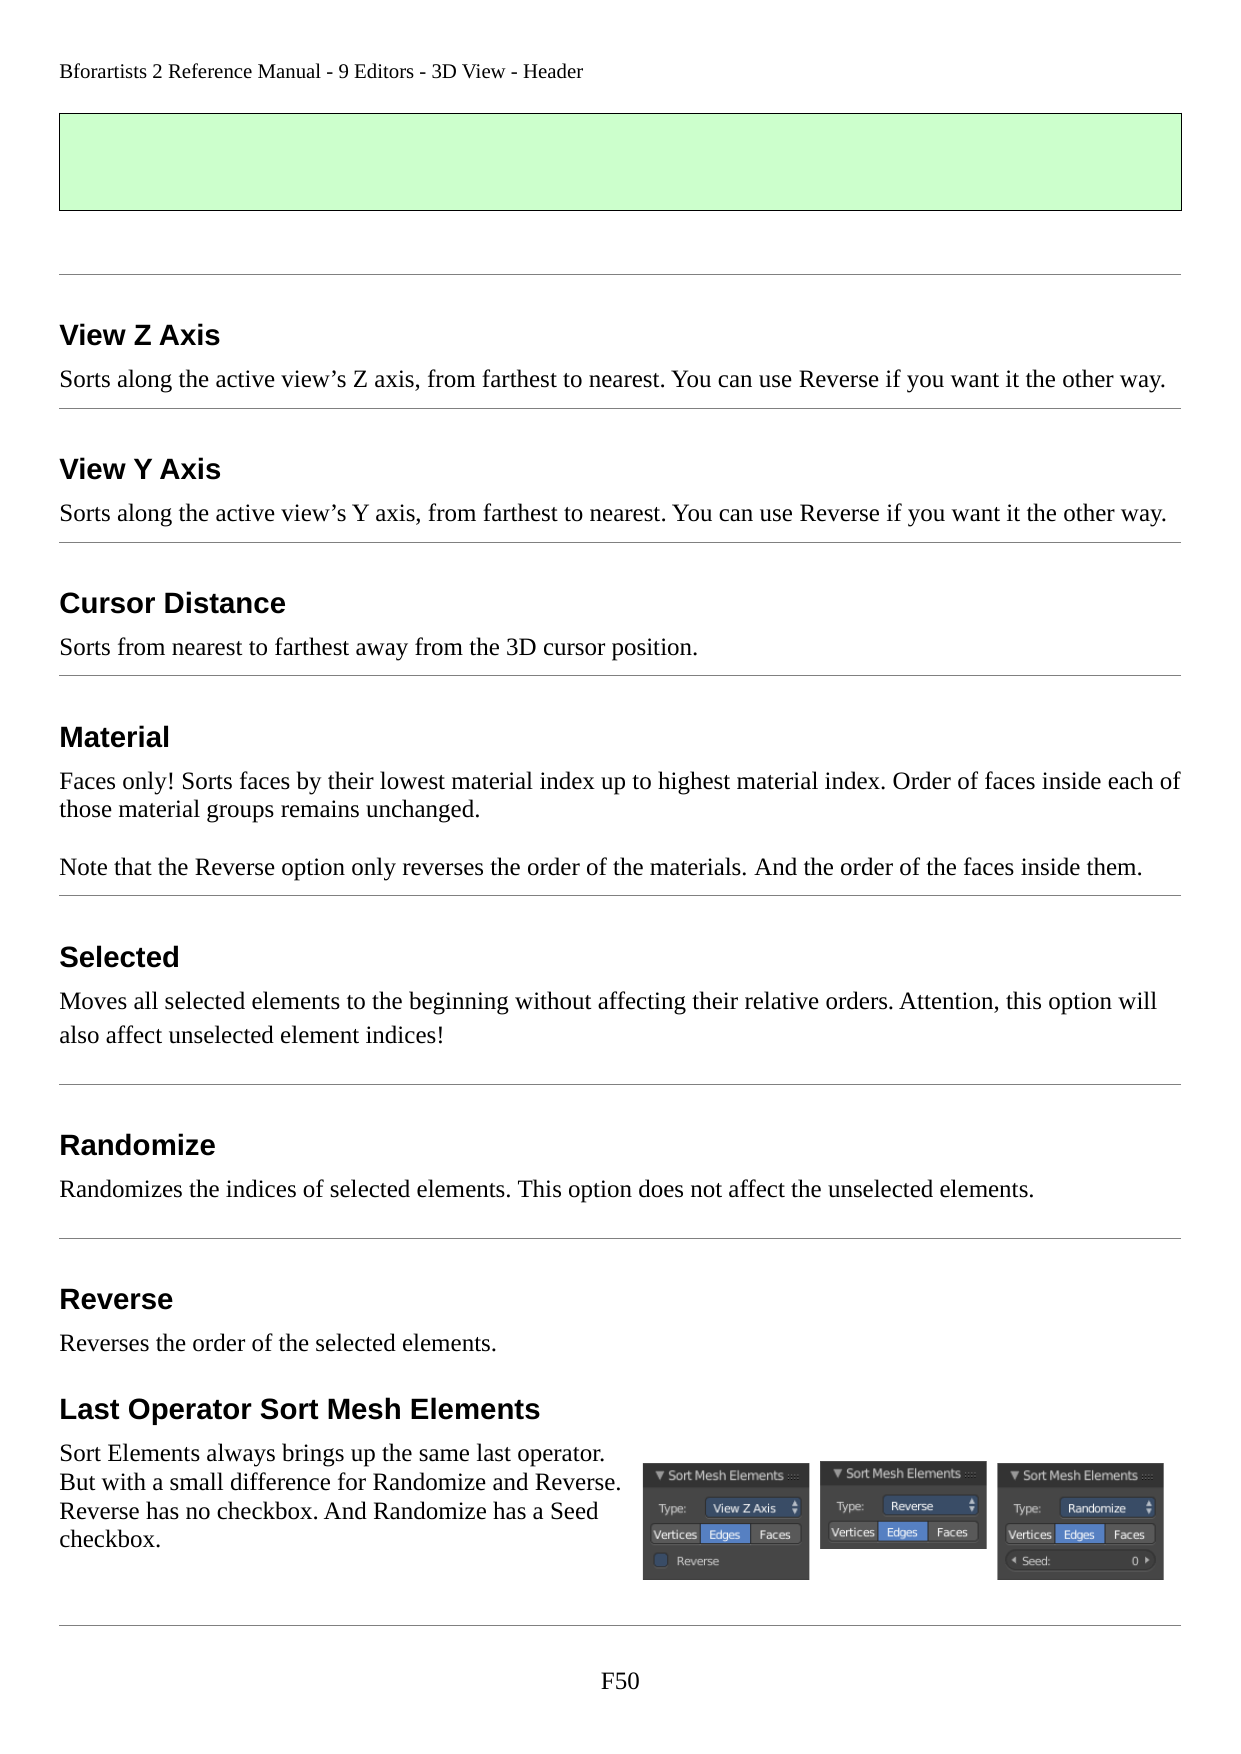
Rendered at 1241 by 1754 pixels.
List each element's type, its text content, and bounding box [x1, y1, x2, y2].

text Reverses the order of the selected elements. [59, 1328, 1181, 1357]
subtitle View Z Axis [59, 318, 1181, 352]
subtitle Last Operator Sort Mesh Elements [59, 1392, 1181, 1426]
list Sorts from nearest to farthest away from the 3D cursor position. [59, 632, 1181, 661]
picture [820, 1461, 987, 1549]
picture [642, 1463, 810, 1580]
subtitle Sort Elements always brings up the same last operator. But with a small difference for Randomize and Reverse. Reverse has no checkbox. And Randomize has a Seed checkbox. [59, 1438, 1181, 1553]
subtitle View Y Axis [59, 452, 1181, 486]
subtitle Selected [59, 939, 1181, 973]
list Sorts along the active view’s Y axis, from farthest to nearest. You can use Reverse if you want it the other way. [59, 498, 1181, 527]
text Randomizes the indices of selected elements. This option does not affect the unselected elements. [59, 1174, 1181, 1203]
subtitle Randomize [59, 1128, 1181, 1162]
subtitle Material [59, 719, 1181, 753]
subtitle Reverse [59, 1282, 1181, 1316]
subtitle Cursor Distance [59, 586, 1181, 619]
list Sorts along the active view’s Z axis, from farthest to nearest. You can use Reverse if you want it the other way. [59, 364, 1181, 393]
list Faces only! Sorts faces by their lowest material index up to highest material index. Order of faces inside each of those material groups remains unchanged. [59, 766, 1181, 823]
table_cell [60, 114, 1181, 210]
picture [997, 1463, 1164, 1580]
text Moves all selected elements to the beginning without affecting their relative orders. Attention, this option will also affect unselected element indices! [59, 986, 1181, 1049]
list Note that the Reverse option only reverses the order of the materials. And the order of the faces inside them. [59, 852, 1181, 881]
